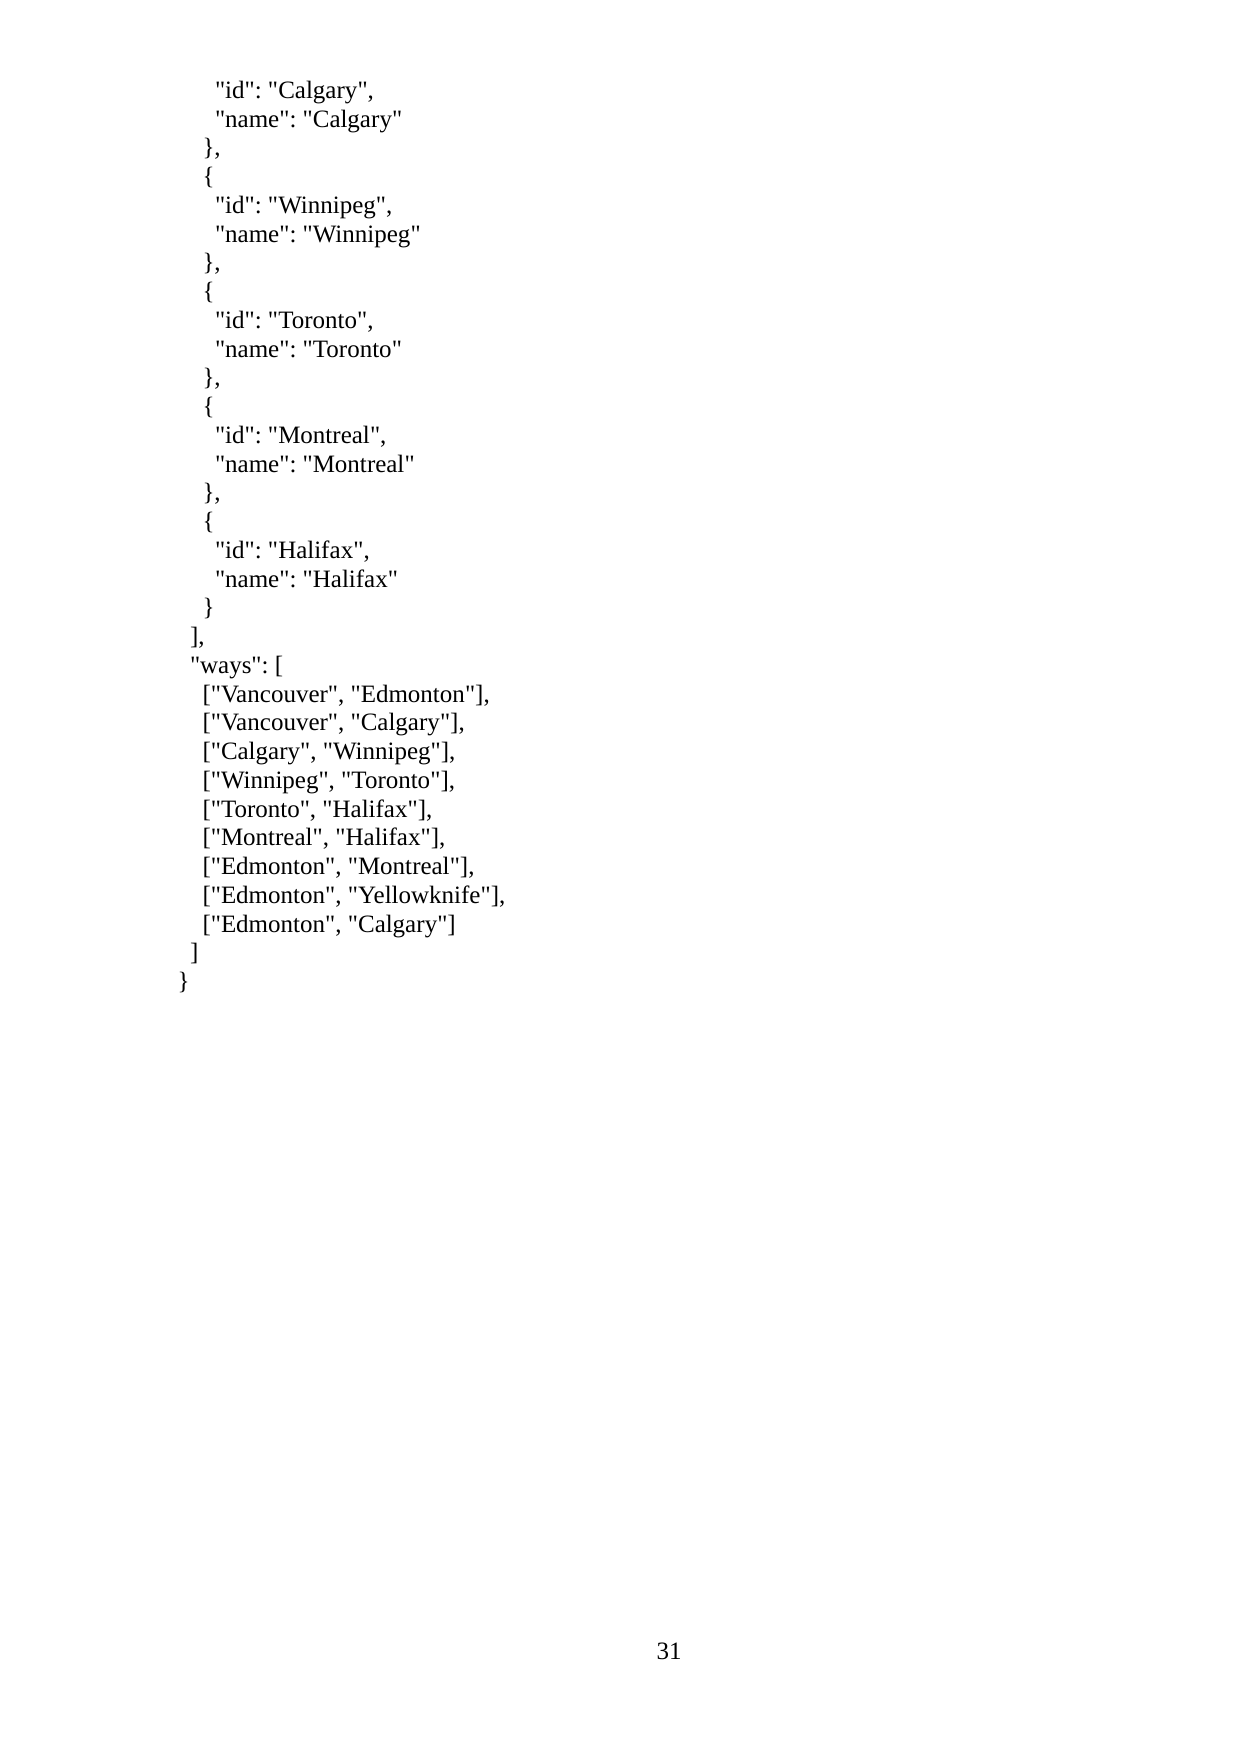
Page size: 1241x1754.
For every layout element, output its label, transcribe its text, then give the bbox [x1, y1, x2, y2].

text "id": "Calgary", "name": "Calgary" }, { "id": "Winnipeg", "name": "Winnipeg" }, { "id": "Toronto", "name": "Toronto" }, { "id": "Montreal", "name": "Montreal" }, { "id": "Halifax", "name": "Halifax" } ], "ways": [ ["Vancouver", "Edmonton"], ["Vancouver", "Calgary"], ["Calgary", "Winnipeg"], ["Winnipeg", "Toronto"], ["Toronto", "Halifax"], ["Montreal", "Halifax"], ["Edmonton", "Montreal"], ["Edmonton", "Yellowknife"], ["Edmonton", "Calgary"] ] } [177, 75, 1181, 995]
